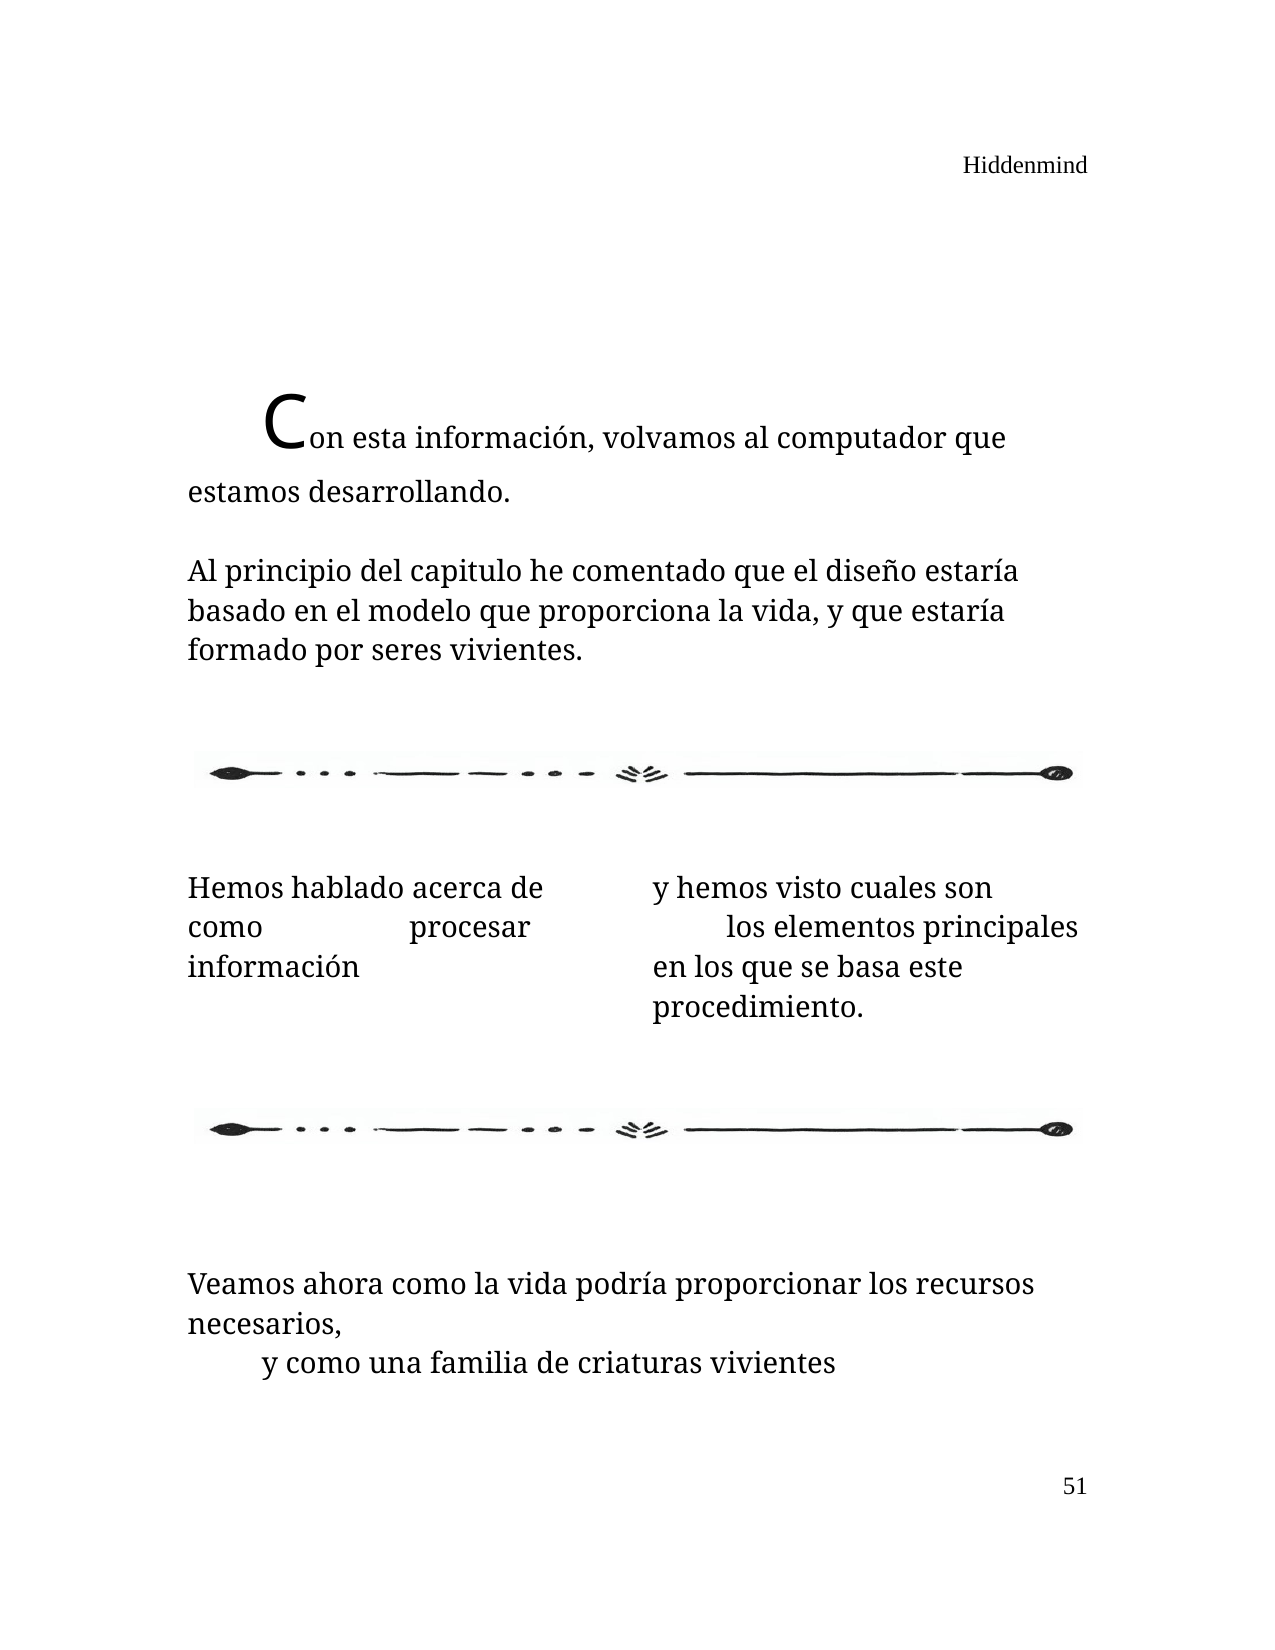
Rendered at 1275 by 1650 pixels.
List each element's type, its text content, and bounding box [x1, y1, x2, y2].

picture [193, 751, 1083, 788]
text y como una familia de criaturas vivientes [187, 1343, 1087, 1382]
text Veamos ahora como la vida podría proporcionar los recursos necesarios, [187, 1263, 1087, 1343]
text Con esta información, volvamos al computador que estamos desarrollando. [187, 369, 1087, 511]
text los elementos principales [652, 907, 1087, 946]
text Hemos hablado acerca de como procesar información [187, 867, 622, 986]
picture [193, 1108, 1083, 1144]
text Al principio del capitulo he comentado que el diseño estaría basado en el modelo que proporciona la vida, y que estaría formado por seres vivientes. [187, 550, 1087, 669]
text en los que se basa este procedimiento. [652, 946, 1087, 1026]
text y hemos visto cuales son [652, 867, 1087, 907]
